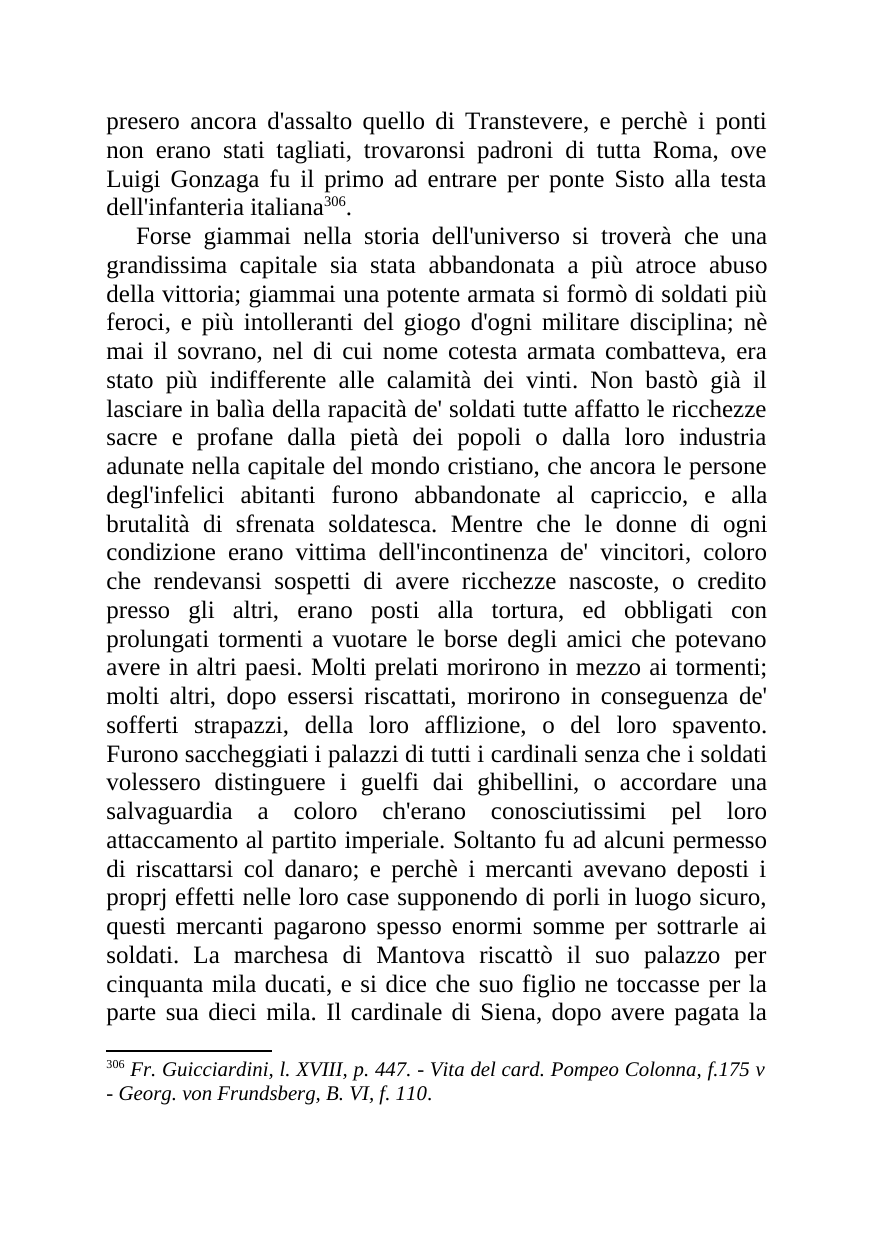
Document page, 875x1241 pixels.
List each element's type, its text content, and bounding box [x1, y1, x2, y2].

text Fr. Guicciardini, l. XVIII, p. 447. - Vita del card. Pompeo Colonna, f.175 v - Georg. von Frundsberg, B. VI, f. 110. [106, 1057, 768, 1105]
text presero ancora d'assalto quello di Transtevere, e perchè i ponti non erano stati tagliati, trovaronsi padroni di tutta Roma, ove Luigi Gonzaga fu il primo ad entrare per ponte Sisto alla testa dell'infanteria italiana. [106, 106, 768, 221]
text Forse giammai nella storia dell'universo si troverà che una grandissima capitale sia stata abbandonata a più atroce abuso della vittoria; giammai una potente armata si formò di soldati più feroci, e più intolleranti del giogo d'ogni militare disciplina; nè mai il sovrano, nel di cui nome cotesta armata combatteva, era stato più indifferente alle calamità dei vinti. Non bastò già il lasciare in balìa della rapacità de' soldati tutte affatto le ricchezze sacre e profane dalla pietà dei popoli o dalla loro industria adunate nella capitale del mondo cristiano, che ancora le persone degl'infelici abitanti furono abbandonate al capriccio, e alla brutalità di sfrenata soldatesca. Mentre che le donne di ogni condizione erano vittima dell'incontinenza de' vincitori, coloro che rendevansi sospetti di avere ricchezze nascoste, o credito presso gli altri, erano posti alla tortura, ed obbligati con prolungati tormenti a vuotare le borse degli amici che potevano avere in altri paesi. Molti prelati morirono in mezzo ai tormenti; molti altri, dopo essersi riscattati, morirono in conseguenza de' sofferti strapazzi, della loro afflizione, o del loro spavento. Furono saccheggiati i palazzi di tutti i cardinali senza che i soldati volessero distinguere i guelfi dai ghibellini, o accordare una salvaguardia a coloro ch'erano conosciutissimi pel loro attaccamento al partito imperiale. Soltanto fu ad alcuni permesso di riscattarsi col danaro; e perchè i mercanti avevano deposti i proprj effetti nelle loro case supponendo di porli in luogo sicuro, questi mercanti pagarono spesso enormi somme per sottrarle ai soldati. La marchesa di Mantova riscattò il suo palazzo per cinquanta mila ducati, e si dice che suo figlio ne toccasse per la parte sua dieci mila. Il cardinale di Siena, dopo avere pagata la [106, 221, 768, 1026]
